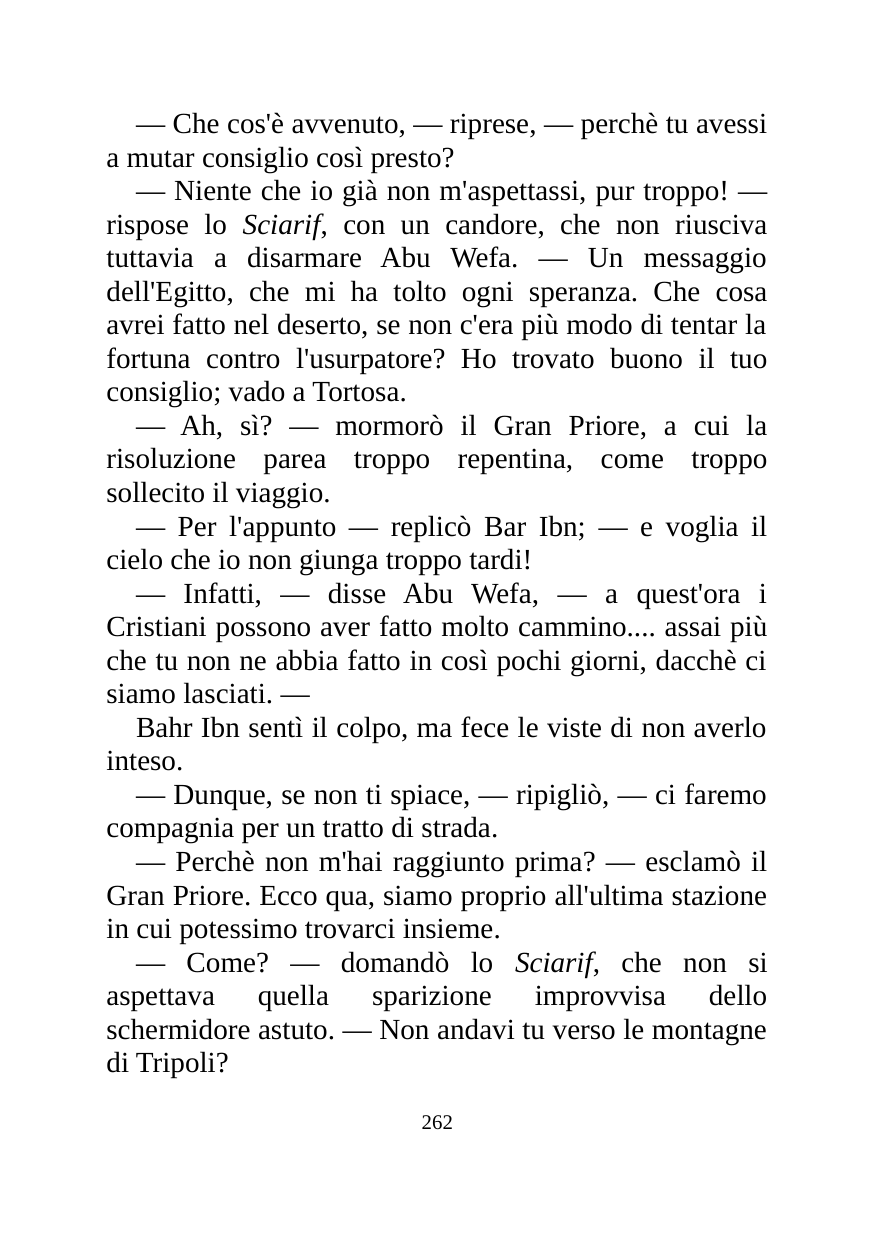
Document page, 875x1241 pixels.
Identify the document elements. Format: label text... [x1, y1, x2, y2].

text — Ah, sì? — mormorò il Gran Priore, a cui la risoluzione parea troppo repentina, come troppo sollecito il viaggio. [106, 408, 768, 509]
text — Niente che io già non m'aspettassi, pur troppo! — rispose lo Sciarif, con un candore, che non riusciva tuttavia a disarmare Abu Wefa. — Un messaggio dell'Egitto, che mi ha tolto ogni speranza. Che cosa avrei fatto nel deserto, se non c'era più modo di tentar la fortuna contro l'usurpatore? Ho trovato buono il tuo consiglio; vado a Tortosa. [106, 173, 768, 408]
text — Perchè non m'hai raggiunto prima? — esclamò il Gran Priore. Ecco qua, siamo proprio all'ultima stazione in cui potessimo trovarci insieme. [106, 844, 768, 945]
text — Dunque, se non ti spiace, — ripigliò, — ci faremo compagnia per un tratto di strada. [106, 777, 768, 844]
text — Come? — domandò lo Sciarif, che non si aspettava quella sparizione improvvisa dello schermidore astuto. — Non andavi tu verso le montagne di Tripoli? [106, 945, 768, 1079]
text — Che cos'è avvenuto, — riprese, — perchè tu avessi a mutar consiglio così presto? [106, 106, 768, 173]
text Bahr Ibn sentì il colpo, ma fece le viste di non averlo inteso. [106, 710, 768, 777]
text — Per l'appunto — replicò Bar Ibn; — e voglia il cielo che io non giunga troppo tardi! [106, 509, 768, 576]
text — Infatti, — disse Abu Wefa, — a quest'ora i Cristiani possono aver fatto molto cammino.... assai più che tu non ne abbia fatto in così pochi giorni, dacchè ci siamo lasciati. — [106, 576, 768, 710]
